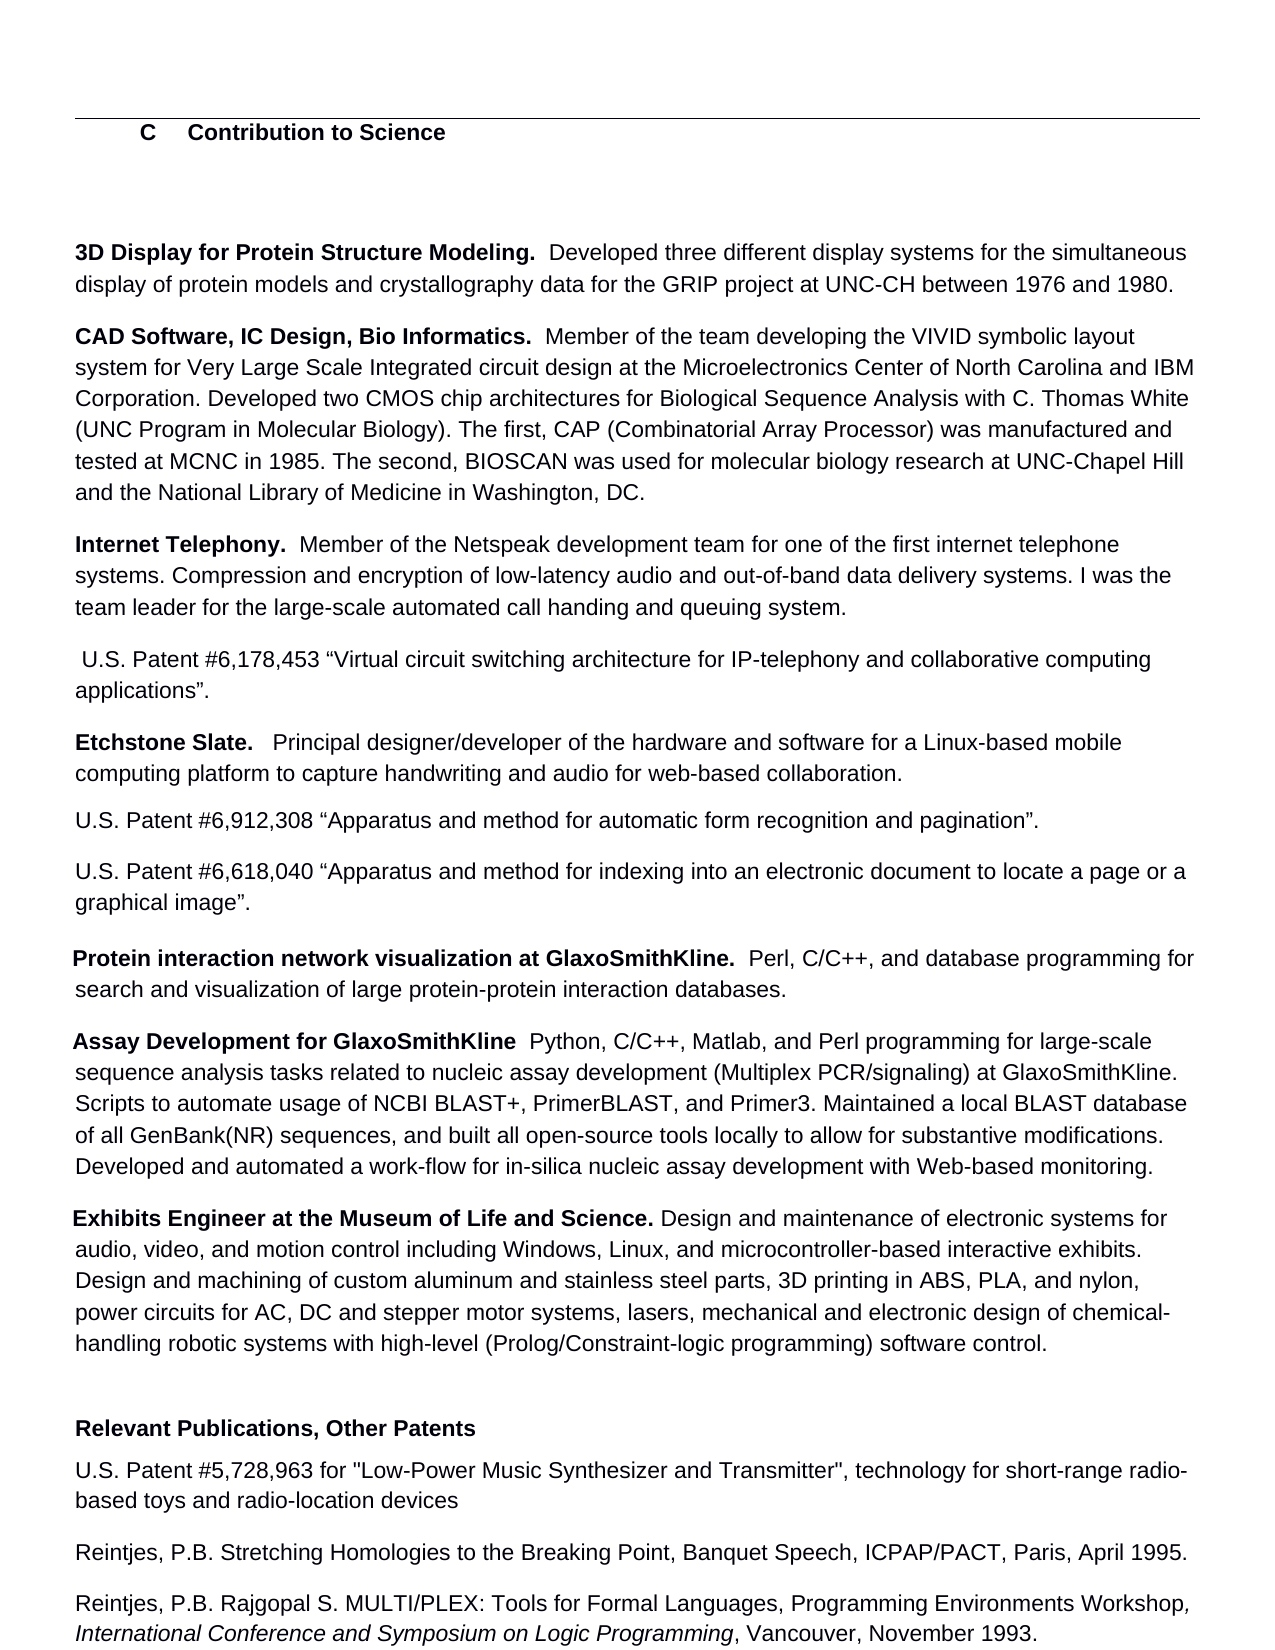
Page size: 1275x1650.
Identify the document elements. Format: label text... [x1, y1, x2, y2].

text CAD Software, IC Design, Bio Informatics. Member of the team developing the VIVID symbolic layout system for Very Large Scale Integrated circuit design at the Microelectronics Center of North Carolina and IBM Corporation. Developed two CMOS chip architectures for Biological Sequence Analysis with C. Thomas White (UNC Program in Molecular Biology). The first, CAP (Combinatorial Array Processor) was manufactured and tested at MCNC in 1985. The second, BIOSCAN was used for molecular biology research at UNC-Chapel Hill and the National Library of Medicine in Washington, DC. [75, 318, 1200, 505]
text Reintjes, P.B. Rajgopal S. MULTI/PLEX: Tools for Formal Languages, Programming Environments Workshop, International Conference and Symposium on Logic Programming, Vancouver, November 1993. [75, 1589, 1200, 1646]
subtitle C Contribution to Science [75, 119, 1200, 210]
text Etchstone Slate. Principal designer/developer of the hardware and software for a Linux-based mobile computing platform to capture handwriting and audio for web-based collaboration. [75, 724, 1200, 786]
text Exhibits Engineer at the Museum of Life and Science. Design and maintenance of electronic systems for audio, video, and motion control including Windows, Linux, and microcontroller-based interactive exhibits. Design and machining of custom aluminum and stainless steel parts, 3D printing in ABS, PLA, and nylon, power circuits for AC, DC and stepper motor systems, lasers, mechanical and electronic design of chemical-handling robotic systems with high-level (Prolog/Constraint-logic programming) software control. [72, 1200, 1200, 1356]
text 3D Display for Protein Structure Modeling. Developed three different display systems for the simultaneous display of protein models and crystallography data for the GRIP project at UNC-CH between 1976 and 1980. [75, 234, 1200, 297]
text Reintjes, P.B. Stretching Homologies to the Breaking Point, Banquet Speech, ICPAP/PACT, Paris, April 1995. [75, 1538, 1200, 1565]
text U.S. Patent #6,178,453 “Virtual circuit switching architecture for IP-telephony and collaborative computing applications”. [75, 641, 1200, 703]
subtitle Relevant Publications, Other Patents [75, 1414, 1200, 1441]
text Protein interaction network visualization at GlaxoSmithKline. Perl, C/C++, and database programming for search and visualization of large protein-protein interaction databases. [72, 939, 1200, 1002]
text U.S. Patent #6,912,308 “Apparatus and method for automatic form recognition and pagination”. [75, 807, 1200, 834]
text Internet Telephony. Member of the Netspeak development team for one of the first internet telephone systems. Compression and encryption of low-latency audio and out-of-band data delivery systems. I was the team leader for the large-scale automated call handing and queuing system. [75, 526, 1200, 620]
text U.S. Patent #6,618,040 “Apparatus and method for indexing into an electronic document to locate a page or a graphical image”. [75, 858, 1200, 915]
text Assay Development for GlaxoSmithKline Python, C/C++, Matlab, and Perl programming for large-scale sequence analysis tasks related to nucleic assay development (Multiplex PCR/signaling) at GlaxoSmithKline. Scripts to automate usage of NCBI BLAST+, PrimerBLAST, and Primer3. Maintained a local BLAST database of all GenBank(NR) sequences, and built all open-source tools locally to allow for substantive modifications. Developed and automated a work-flow for in-silica nucleic assay development with Web-based monitoring. [72, 1023, 1200, 1179]
text U.S. Patent #5,728,963 for "Low-Power Music Synthesizer and Transmitter", technology for short-range radio-based toys and radio-location devices [75, 1457, 1200, 1514]
